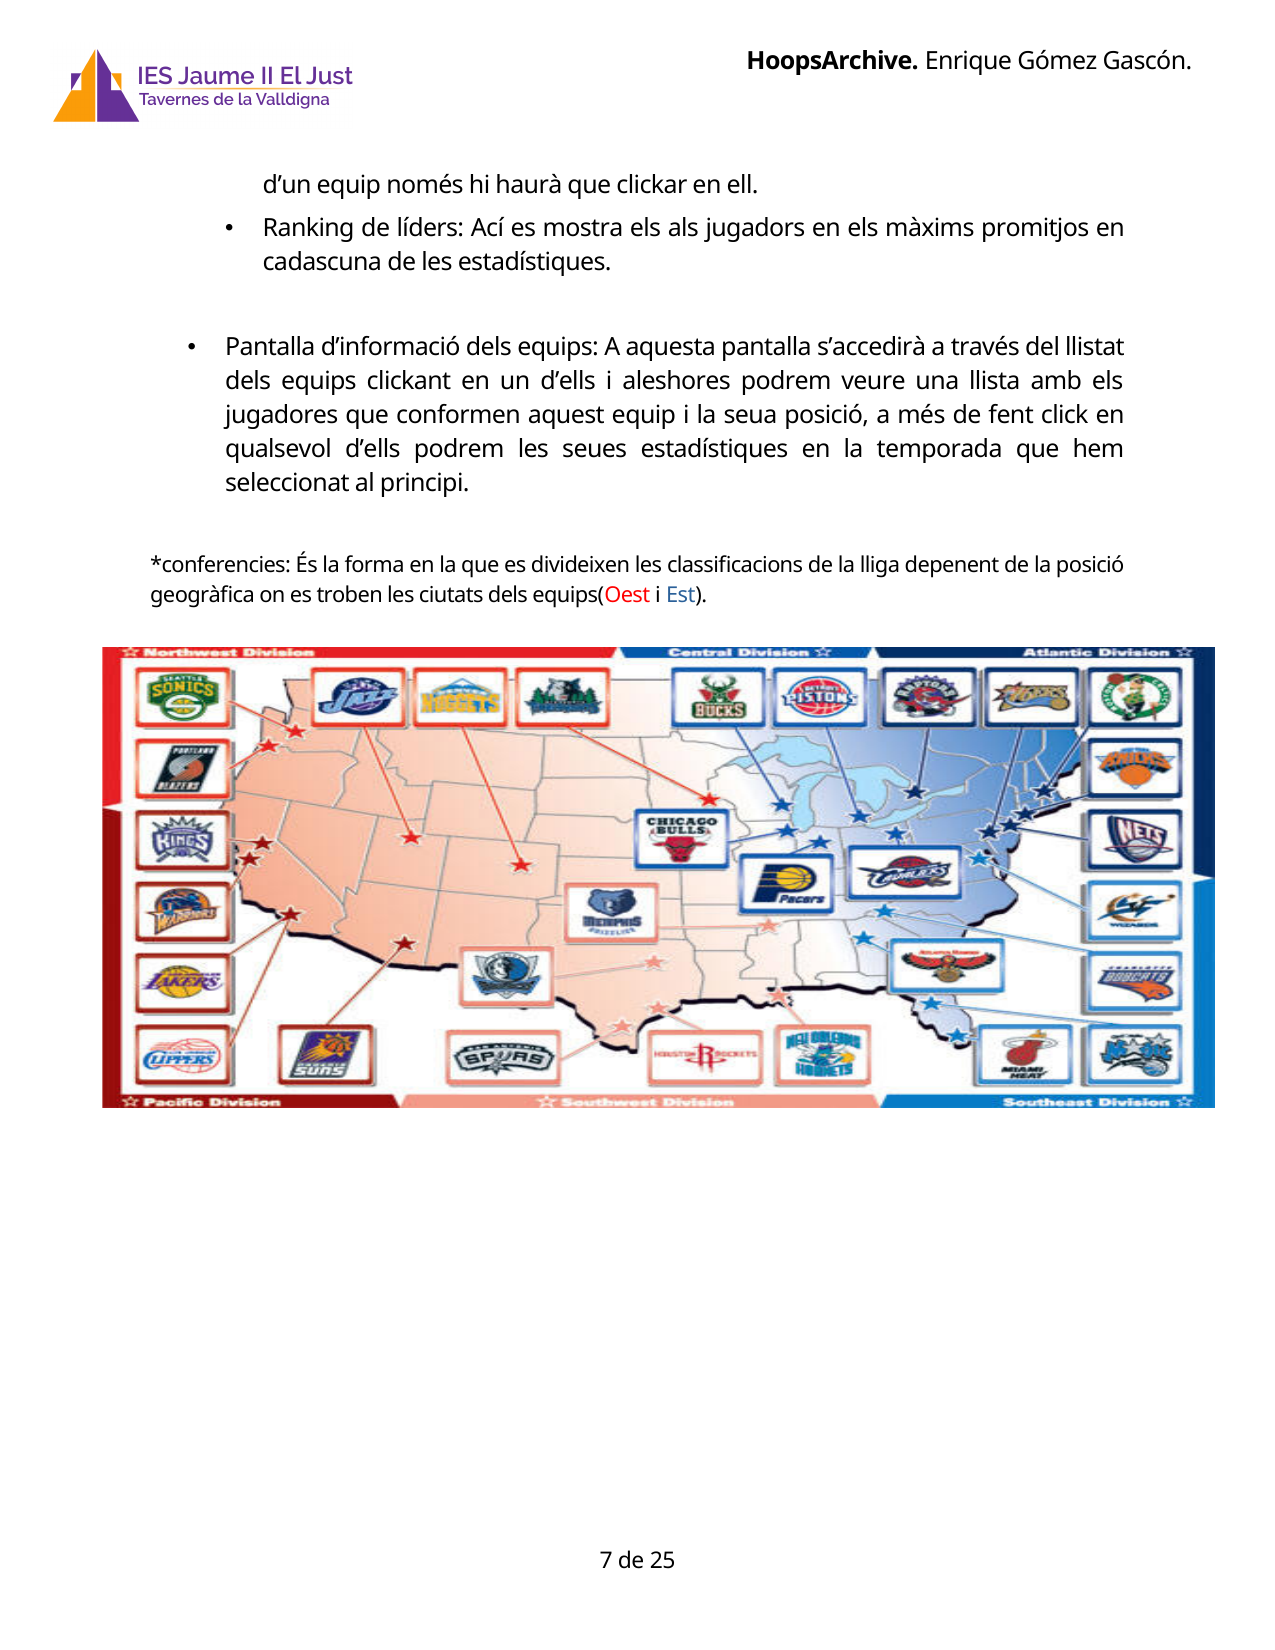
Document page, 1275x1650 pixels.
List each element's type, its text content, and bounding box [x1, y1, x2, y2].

list d’un equip només hi haurà que clickar en ell. [225, 167, 1125, 201]
picture [102, 647, 1215, 1108]
list Pantalla d’informació dels equips: A aquesta pantalla s’accedirà a través del llistat dels equips clickant en un d’ells i aleshores podrem veure una llista amb els jugadores que conformen aquest equip i la seua posició, a més de fent click en qualsevol d’ells podrem les seues estadístiques en la temporada que hem seleccionat al principi. [187, 328, 1125, 498]
list Ranking de líders: Ací es mostra els als jugadors en els màxims promitjos en cadascuna de les estadístiques. [225, 209, 1125, 277]
picture [49, 42, 353, 129]
text *conferencies: És la forma en la que es divideixen les classificacions de la lliga depenent de la posició geogràfica on es troben les ciutats dels equips(Oest i Est). [150, 549, 1125, 609]
